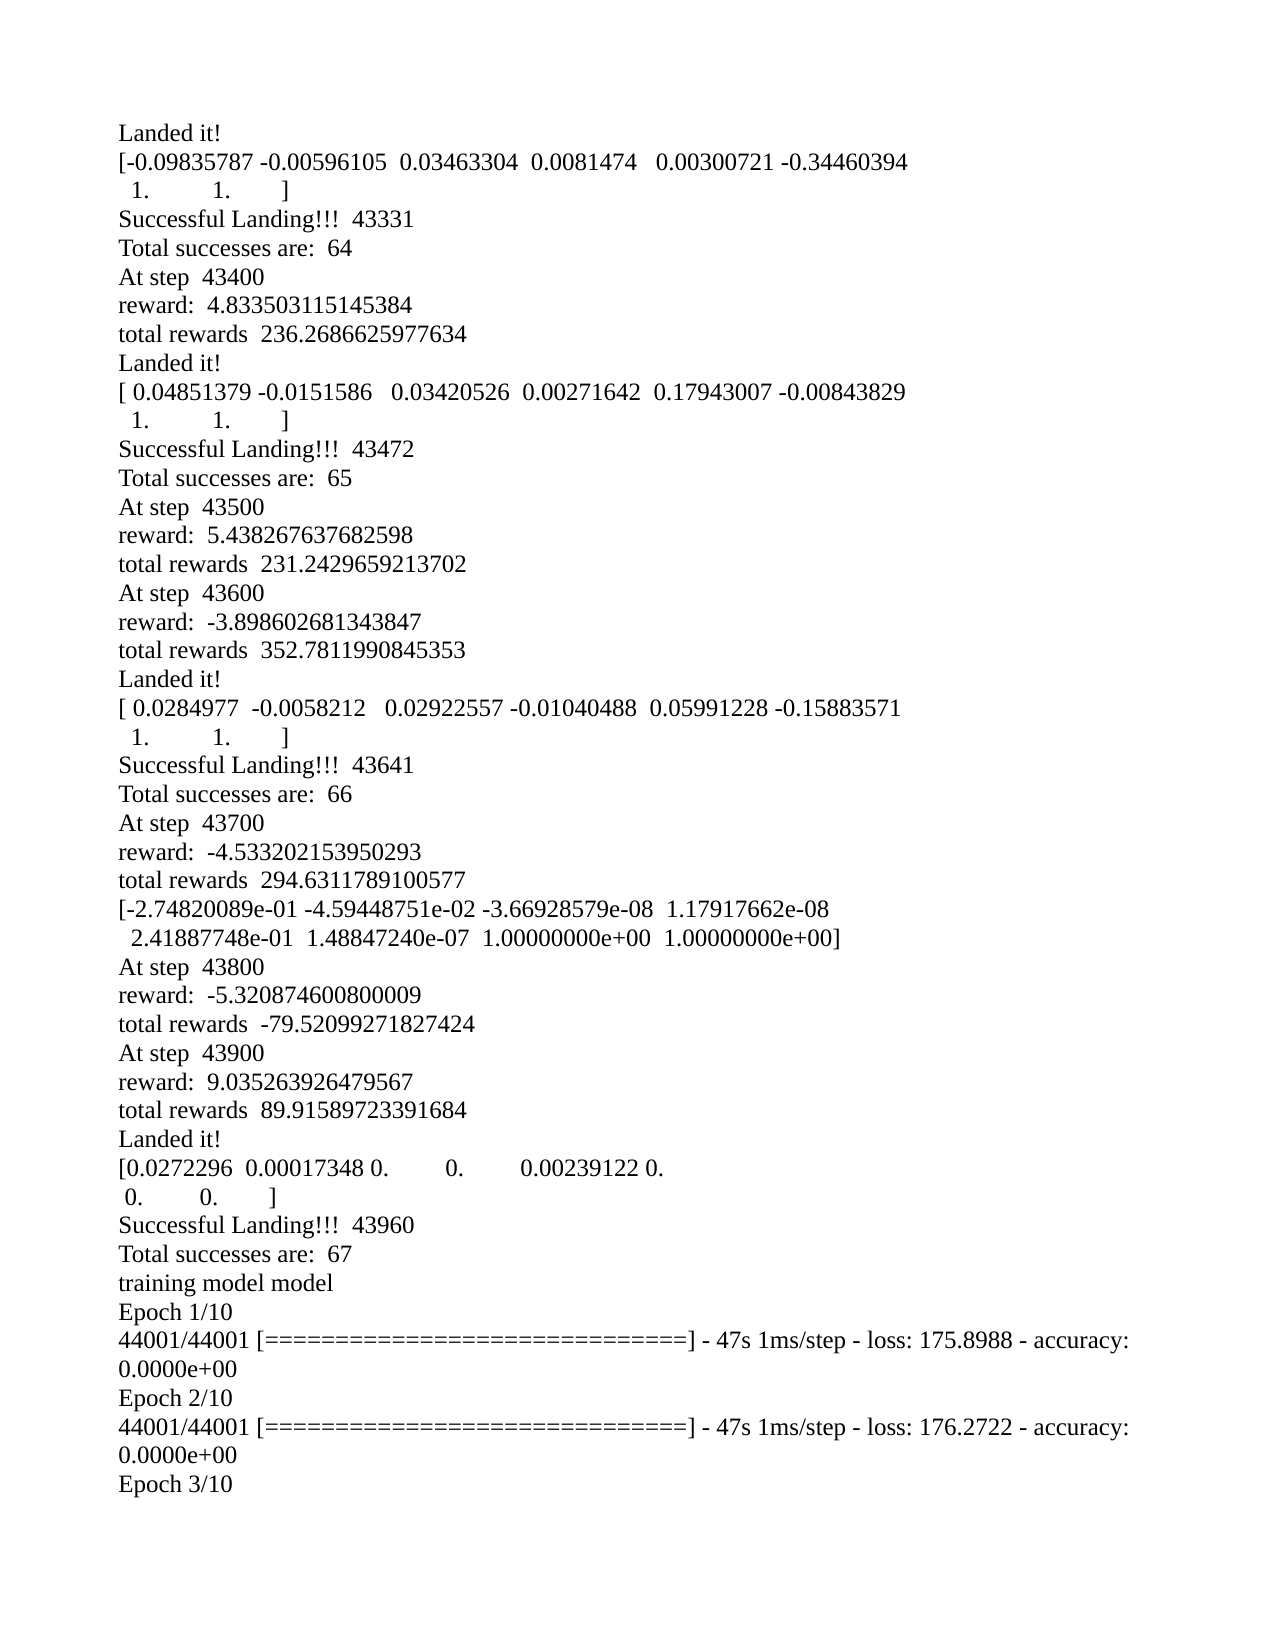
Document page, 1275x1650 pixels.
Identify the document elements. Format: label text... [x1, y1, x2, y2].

text total rewards 231.2429659213702 [118, 549, 1157, 578]
text [0.0272296 0.00017348 0. 0. 0.00239122 0. [118, 1153, 1157, 1182]
text Epoch 2/10 [118, 1383, 1157, 1412]
text total rewards 236.2686625977634 [118, 319, 1157, 348]
text Successful Landing!!! 43641 [118, 751, 1157, 779]
text reward: 9.035263926479567 [118, 1067, 1157, 1096]
text reward: 4.833503115145384 [118, 291, 1157, 319]
text Epoch 3/10 [118, 1469, 1157, 1498]
text At step 43700 [118, 808, 1157, 837]
text training model model [118, 1268, 1157, 1297]
text Landed it! [118, 1124, 1157, 1153]
text [-0.09835787 -0.00596105 0.03463304 0.0081474 0.00300721 -0.34460394 [118, 147, 1157, 176]
text Landed it! [118, 348, 1157, 377]
text 44001/44001 [==============================] - 47s 1ms/step - loss: 176.2722 - accuracy: 0.0000e+00 [118, 1412, 1157, 1469]
text Successful Landing!!! 43472 [118, 434, 1157, 463]
text Total successes are: 64 [118, 233, 1157, 262]
text reward: -4.533202153950293 [118, 837, 1157, 866]
text 1. 1. ] [118, 176, 1157, 204]
text At step 43500 [118, 492, 1157, 521]
text reward: 5.438267637682598 [118, 521, 1157, 549]
text Total successes are: 67 [118, 1239, 1157, 1268]
text 44001/44001 [==============================] - 47s 1ms/step - loss: 175.8988 - accuracy: 0.0000e+00 [118, 1326, 1157, 1383]
text 2.41887748e-01 1.48847240e-07 1.00000000e+00 1.00000000e+00] [118, 923, 1157, 952]
text total rewards 89.91589723391684 [118, 1096, 1157, 1124]
text reward: -3.898602681343847 [118, 607, 1157, 636]
text At step 43400 [118, 262, 1157, 291]
text Epoch 1/10 [118, 1297, 1157, 1326]
text total rewards 352.7811990845353 [118, 636, 1157, 664]
text Total successes are: 66 [118, 779, 1157, 808]
text [ 0.04851379 -0.0151586 0.03420526 0.00271642 0.17943007 -0.00843829 [118, 377, 1157, 406]
text Landed it! [118, 664, 1157, 693]
text 1. 1. ] [118, 406, 1157, 434]
text 0. 0. ] [118, 1182, 1157, 1211]
text Landed it! [118, 118, 1157, 147]
text Successful Landing!!! 43960 [118, 1211, 1157, 1239]
text Successful Landing!!! 43331 [118, 204, 1157, 233]
text [ 0.0284977 -0.0058212 0.02922557 -0.01040488 0.05991228 -0.15883571 [118, 693, 1157, 722]
text Total successes are: 65 [118, 463, 1157, 492]
text 1. 1. ] [118, 722, 1157, 751]
text [-2.74820089e-01 -4.59448751e-02 -3.66928579e-08 1.17917662e-08 [118, 894, 1157, 923]
text At step 43600 [118, 578, 1157, 607]
text total rewards -79.52099271827424 [118, 1009, 1157, 1038]
text At step 43900 [118, 1038, 1157, 1067]
text total rewards 294.6311789100577 [118, 866, 1157, 894]
text reward: -5.320874600800009 [118, 981, 1157, 1009]
text At step 43800 [118, 952, 1157, 981]
